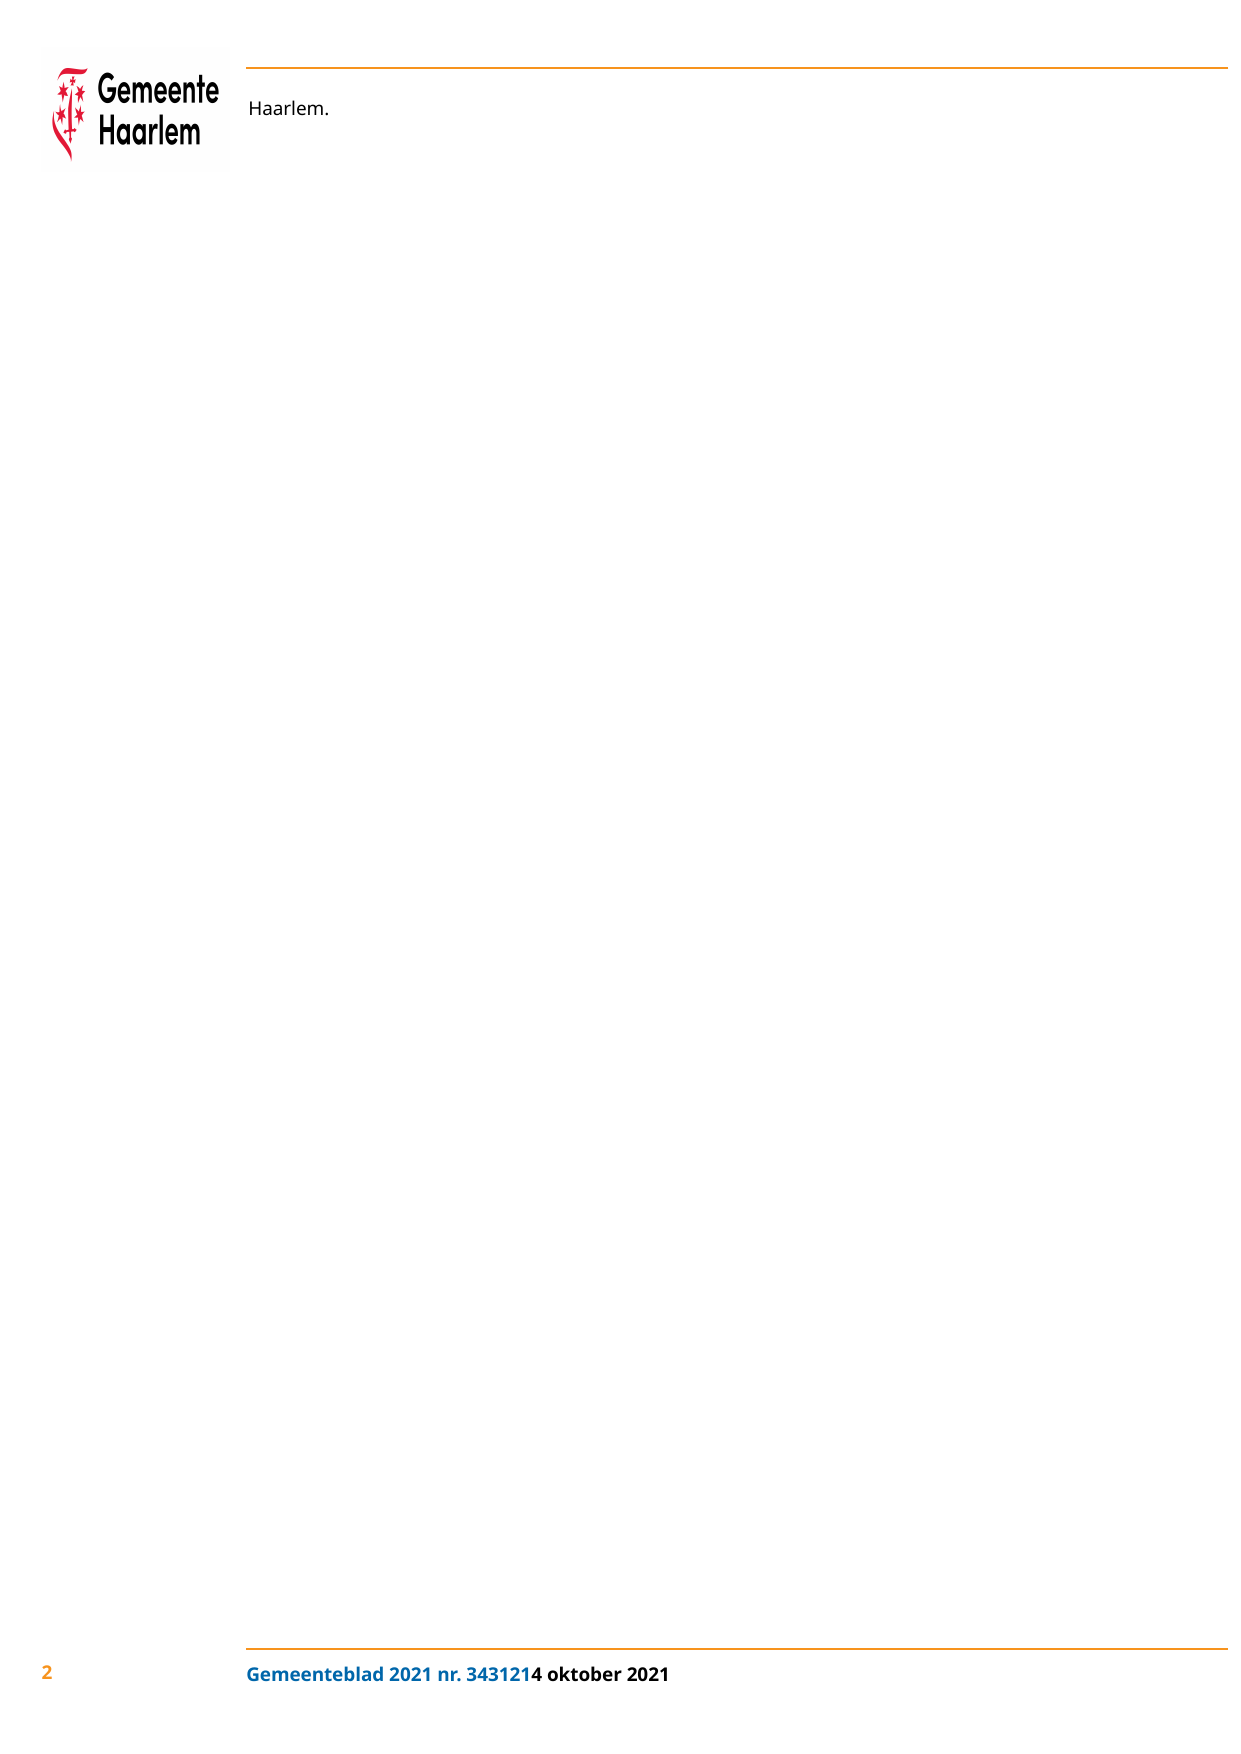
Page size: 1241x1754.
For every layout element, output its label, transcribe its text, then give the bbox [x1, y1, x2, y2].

picture [41, 47, 231, 172]
text Haarlem. [248, 95, 1152, 121]
